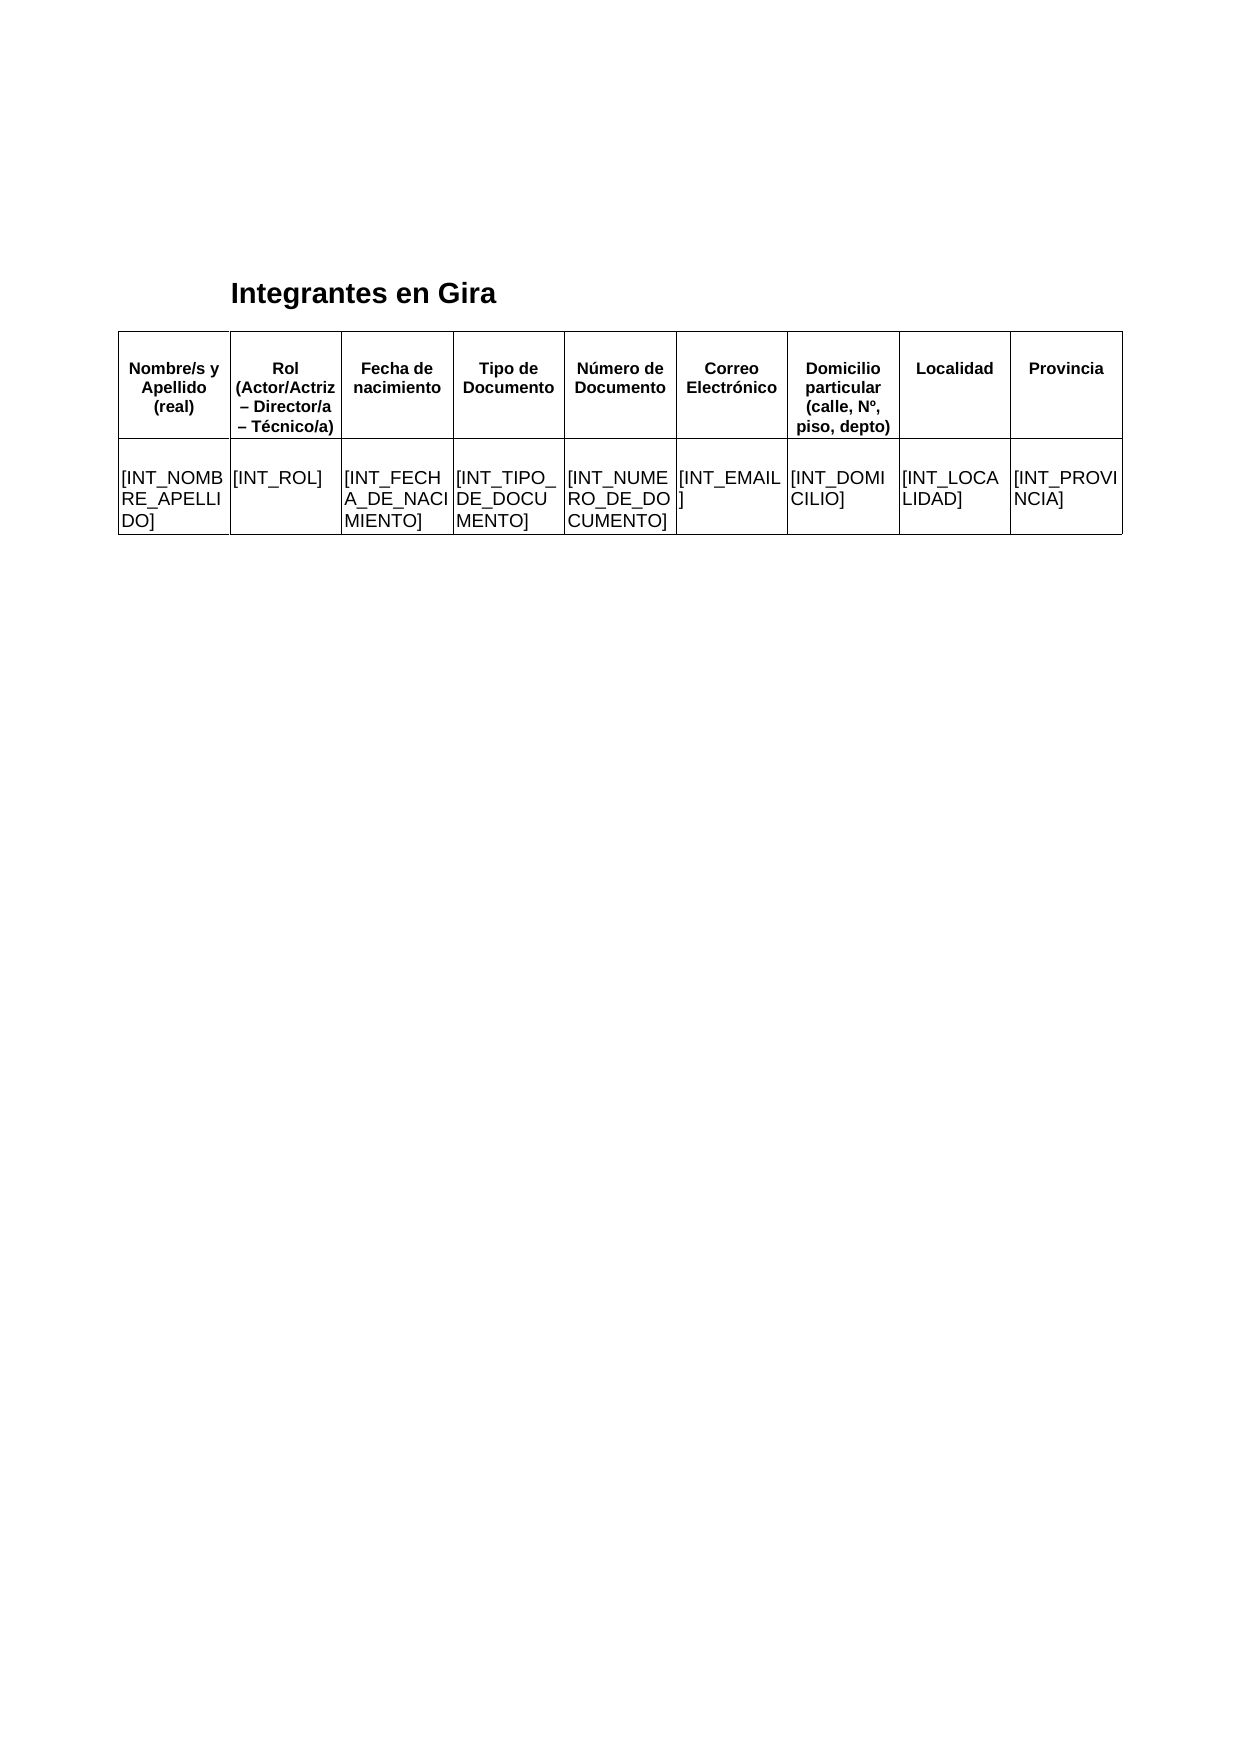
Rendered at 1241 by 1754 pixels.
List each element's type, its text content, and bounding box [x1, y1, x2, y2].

table_header Provincia [1011, 332, 1122, 438]
text Integrantes en Gira [231, 276, 1122, 309]
table_header Nombre/s y Apellido (real) [119, 332, 229, 438]
table_cell [INT_LOCALIDAD] [900, 439, 1010, 534]
table_cell [INT_FECHA_DE_NACIMIENTO] [342, 439, 453, 534]
table_cell [INT_ROL] [231, 439, 341, 534]
table_cell [INT_NOMBRE_APELLIDO] [119, 439, 229, 534]
table_header Rol (Actor/Actriz – Director/a – Técnico/a) [231, 332, 341, 438]
table_header Tipo de Documento [454, 332, 564, 438]
table_header Localidad [900, 332, 1010, 438]
table_cell [INT_TIPO_DE_DOCUMENTO] [454, 439, 564, 534]
table_cell [INT_PROVINCIA] [1011, 439, 1122, 534]
table_cell [INT_NUMERO_DE_DOCUMENTO] [565, 439, 676, 534]
table_header Domicilio particular (calle, Nº, piso, depto) [788, 332, 899, 438]
table_cell [INT_EMAIL] [677, 439, 787, 534]
table_header Correo Electrónico [677, 332, 787, 438]
table_cell [INT_DOMICILIO] [788, 439, 899, 534]
table_header Fecha de nacimiento [342, 332, 453, 438]
table_header Número de Documento [565, 332, 676, 438]
